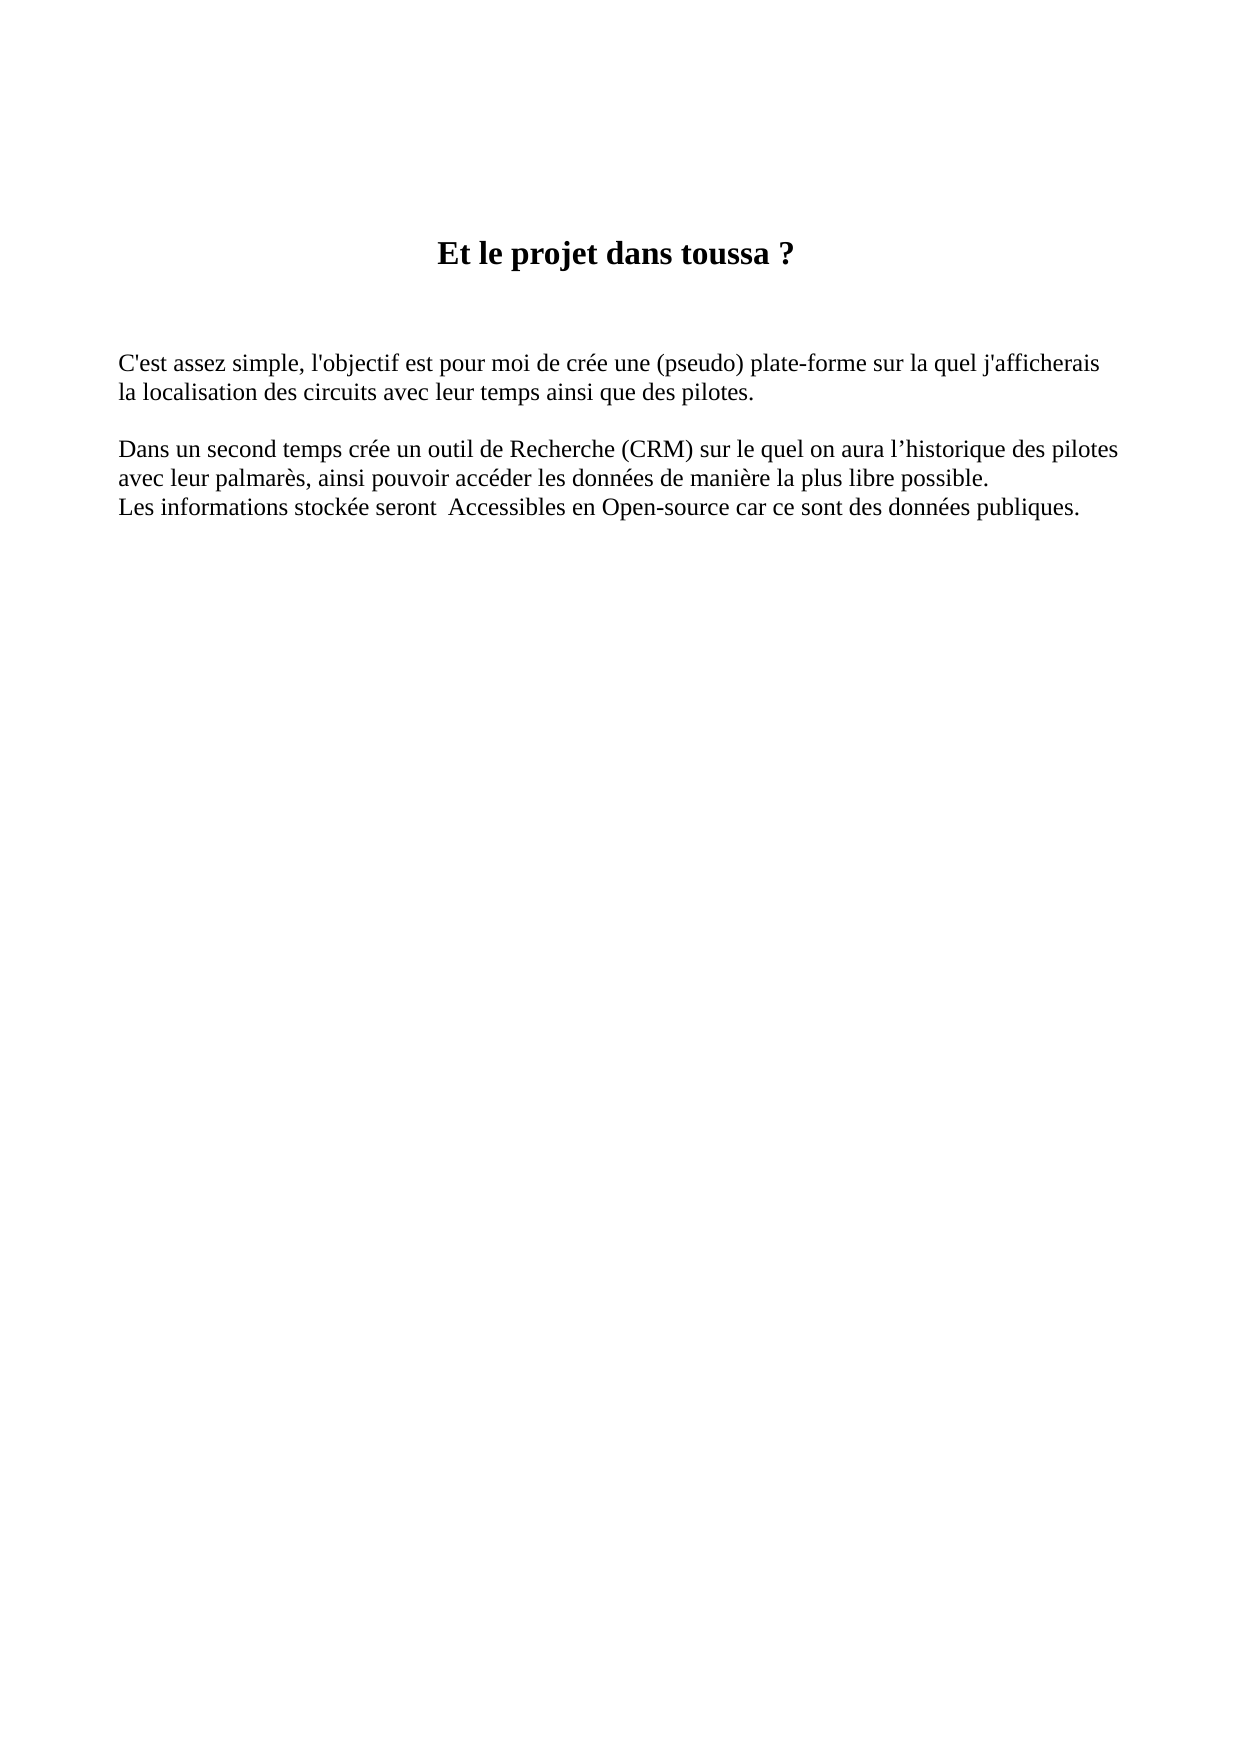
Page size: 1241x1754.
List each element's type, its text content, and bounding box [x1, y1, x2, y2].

text C'est assez simple, l'objectif est pour moi de crée une (pseudo) plate-forme sur la quel j'afficherais [118, 348, 1122, 377]
text Et le projet dans toussa ? [118, 233, 1122, 271]
text Les informations stockée seront Accessibles en Open-source car ce sont des données publiques. [118, 492, 1122, 521]
text avec leur palmarès, ainsi pouvoir accéder les données de manière la plus libre possible. [118, 463, 1122, 492]
text la localisation des circuits avec leur temps ainsi que des pilotes. [118, 377, 1122, 406]
text Dans un second temps crée un outil de Recherche (CRM) sur le quel on aura l’historique des pilotes [118, 434, 1122, 463]
